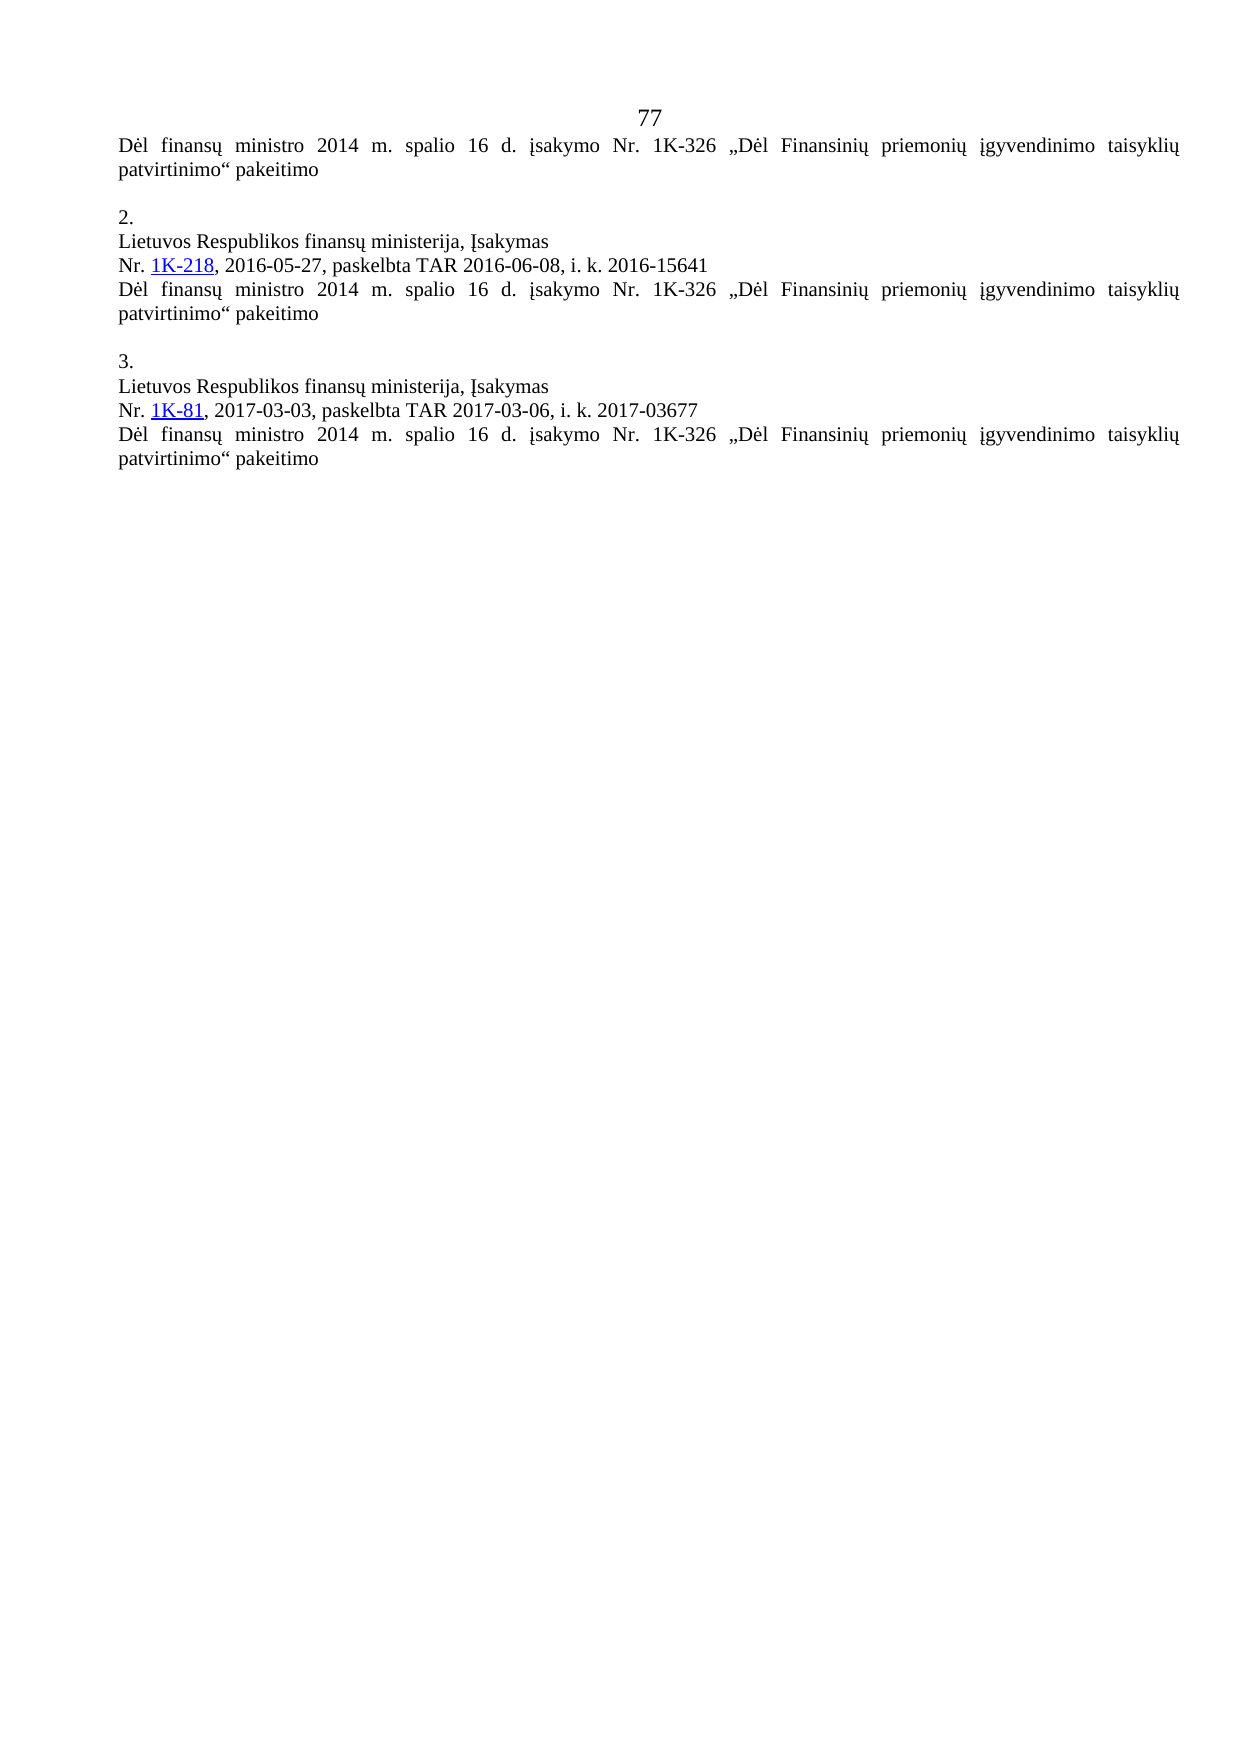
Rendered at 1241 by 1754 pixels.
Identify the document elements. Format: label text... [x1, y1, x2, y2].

text Nr. 1K-81, 2017-03-03, paskelbta TAR 2017-03-06, i. k. 2017-03677 [118, 398, 1181, 422]
text 3. [118, 349, 1181, 373]
text Dėl finansų ministro 2014 m. spalio 16 d. įsakymo Nr. 1K-326 „Dėl Finansinių priemonių įgyvendinimo taisyklių patvirtinimo“ pakeitimo [118, 422, 1181, 470]
text Nr. 1K-218, 2016-05-27, paskelbta TAR 2016-06-08, i. k. 2016-15641 [118, 253, 1181, 277]
text Dėl finansų ministro 2014 m. spalio 16 d. įsakymo Nr. 1K-326 „Dėl Finansinių priemonių įgyvendinimo taisyklių patvirtinimo“ pakeitimo [118, 133, 1181, 181]
text Dėl finansų ministro 2014 m. spalio 16 d. įsakymo Nr. 1K-326 „Dėl Finansinių priemonių įgyvendinimo taisyklių patvirtinimo“ pakeitimo [118, 277, 1181, 325]
text Lietuvos Respublikos finansų ministerija, Įsakymas [118, 229, 1181, 253]
text 2. [118, 205, 1181, 229]
text Lietuvos Respublikos finansų ministerija, Įsakymas [118, 373, 1181, 398]
